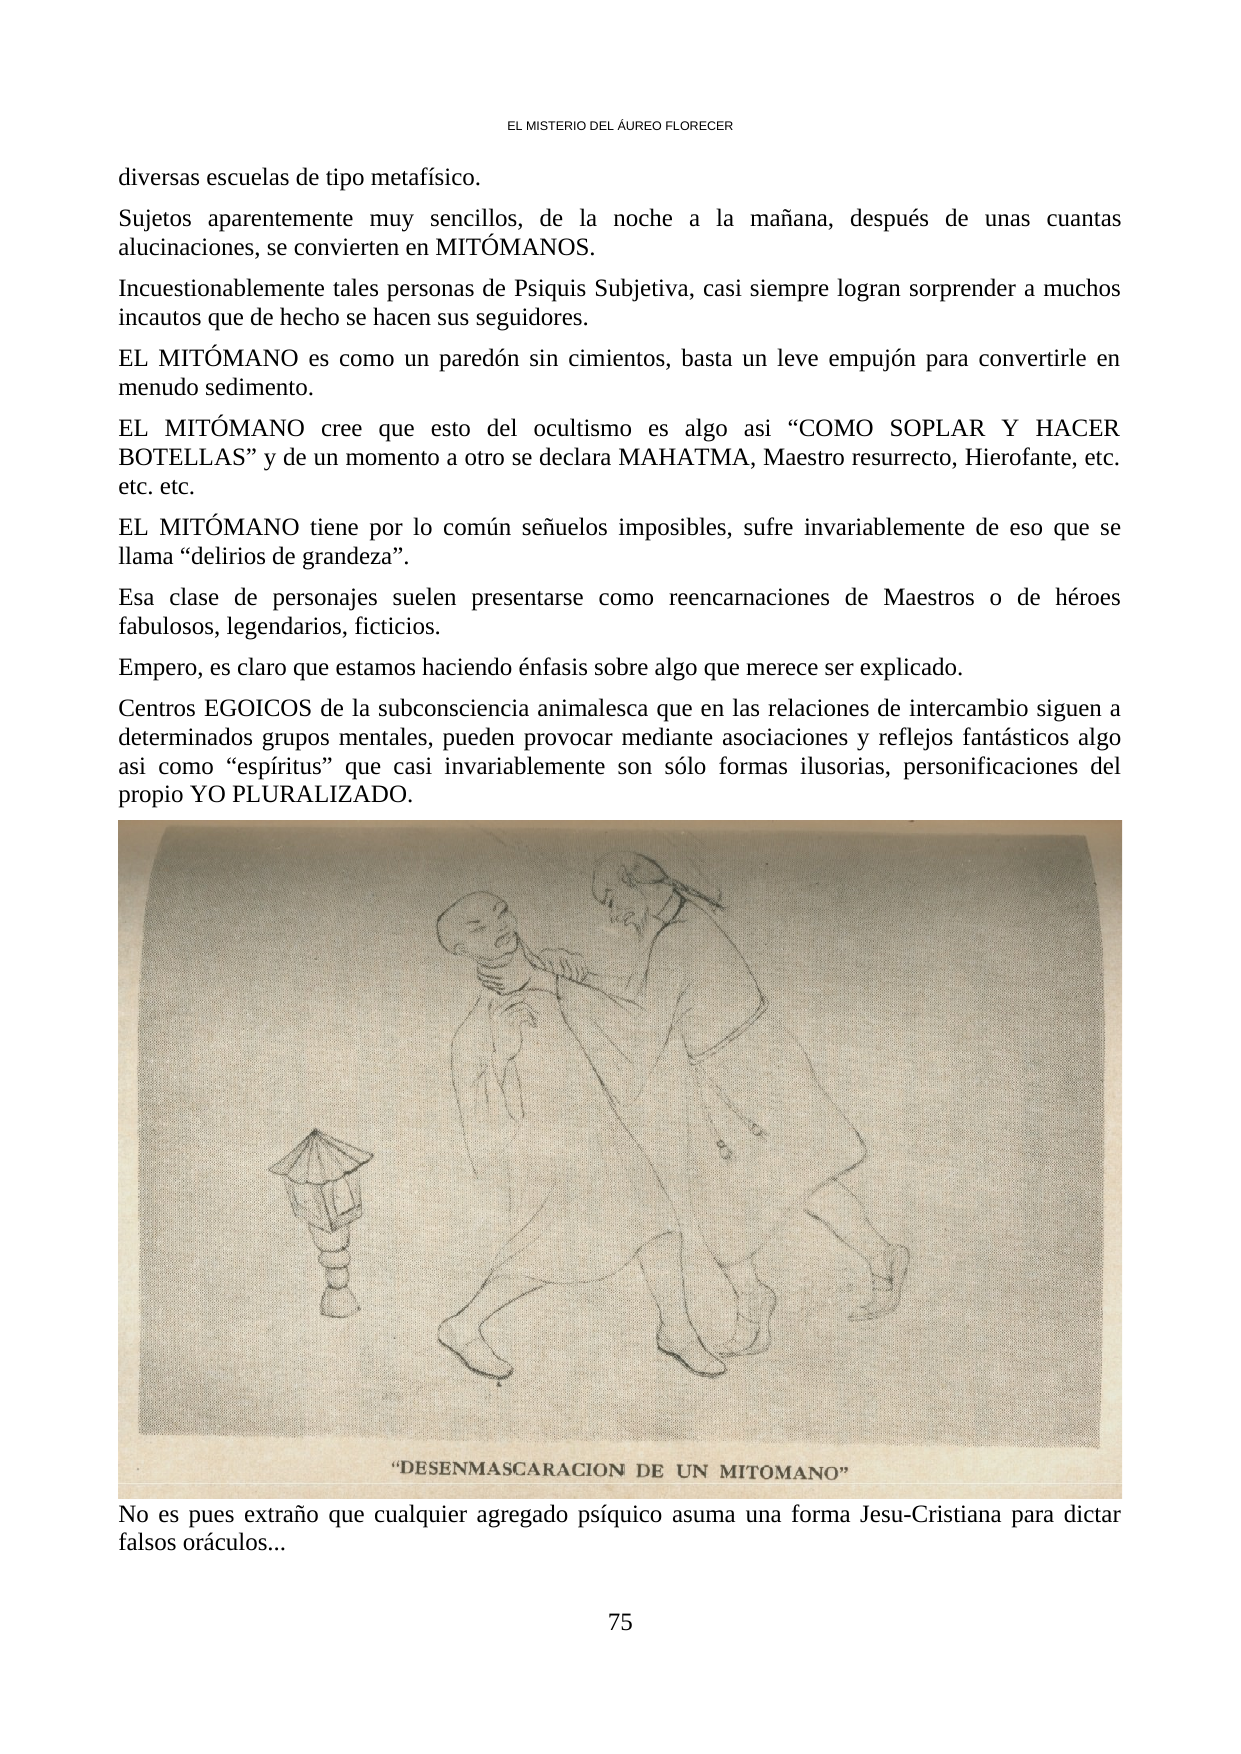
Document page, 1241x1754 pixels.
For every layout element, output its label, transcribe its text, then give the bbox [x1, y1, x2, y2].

text EL MITÓMANO cree que esto del ocultismo es algo asi “COMO SOPLAR Y HACER BOTELLAS” y de un momento a otro se declara MAHATMA, Maestro resurrecto, Hierofante, etc. etc. etc. [118, 413, 1122, 499]
text EL MITÓMANO es como un paredón sin cimientos, basta un leve empujón para convertirle en menudo sedimento. [118, 343, 1122, 401]
text diversas escuelas de tipo metafísico. [118, 162, 1122, 191]
text No es pues extraño que cualquier agregado psíquico asuma una forma Jesu-Cristiana para dictar falsos oráculos... [118, 1499, 1122, 1556]
text Esa clase de personajes suelen presentarse como reencarnaciones de Maestros o de héroes fabulosos, legendarios, ficticios. [118, 582, 1122, 639]
text Centros EGOICOS de la subconsciencia animalesca que en las relaciones de intercambio siguen a determinados grupos mentales, pueden provocar mediante asociaciones y reflejos fantásticos algo asi como “espíritus” que casi invariablemente son sólo formas ilusorias, personificaciones del propio YO PLURALIZADO. [118, 693, 1122, 808]
text Incuestionablemente tales personas de Psiquis Subjetiva, casi siempre logran sorprender a muchos incautos que de hecho se hacen sus seguidores. [118, 273, 1122, 331]
text EL MITÓMANO tiene por lo común señuelos imposibles, sufre invariablemente de eso que se llama “delirios de grandeza”. [118, 512, 1122, 569]
picture [118, 820, 1123, 1499]
text Empero, es claro que estamos haciendo énfasis sobre algo que merece ser explicado. [118, 652, 1122, 681]
text Sujetos aparentemente muy sencillos, de la noche a la mañana, después de unas cuantas alucinaciones, se convierten en MITÓMANOS. [118, 203, 1122, 261]
